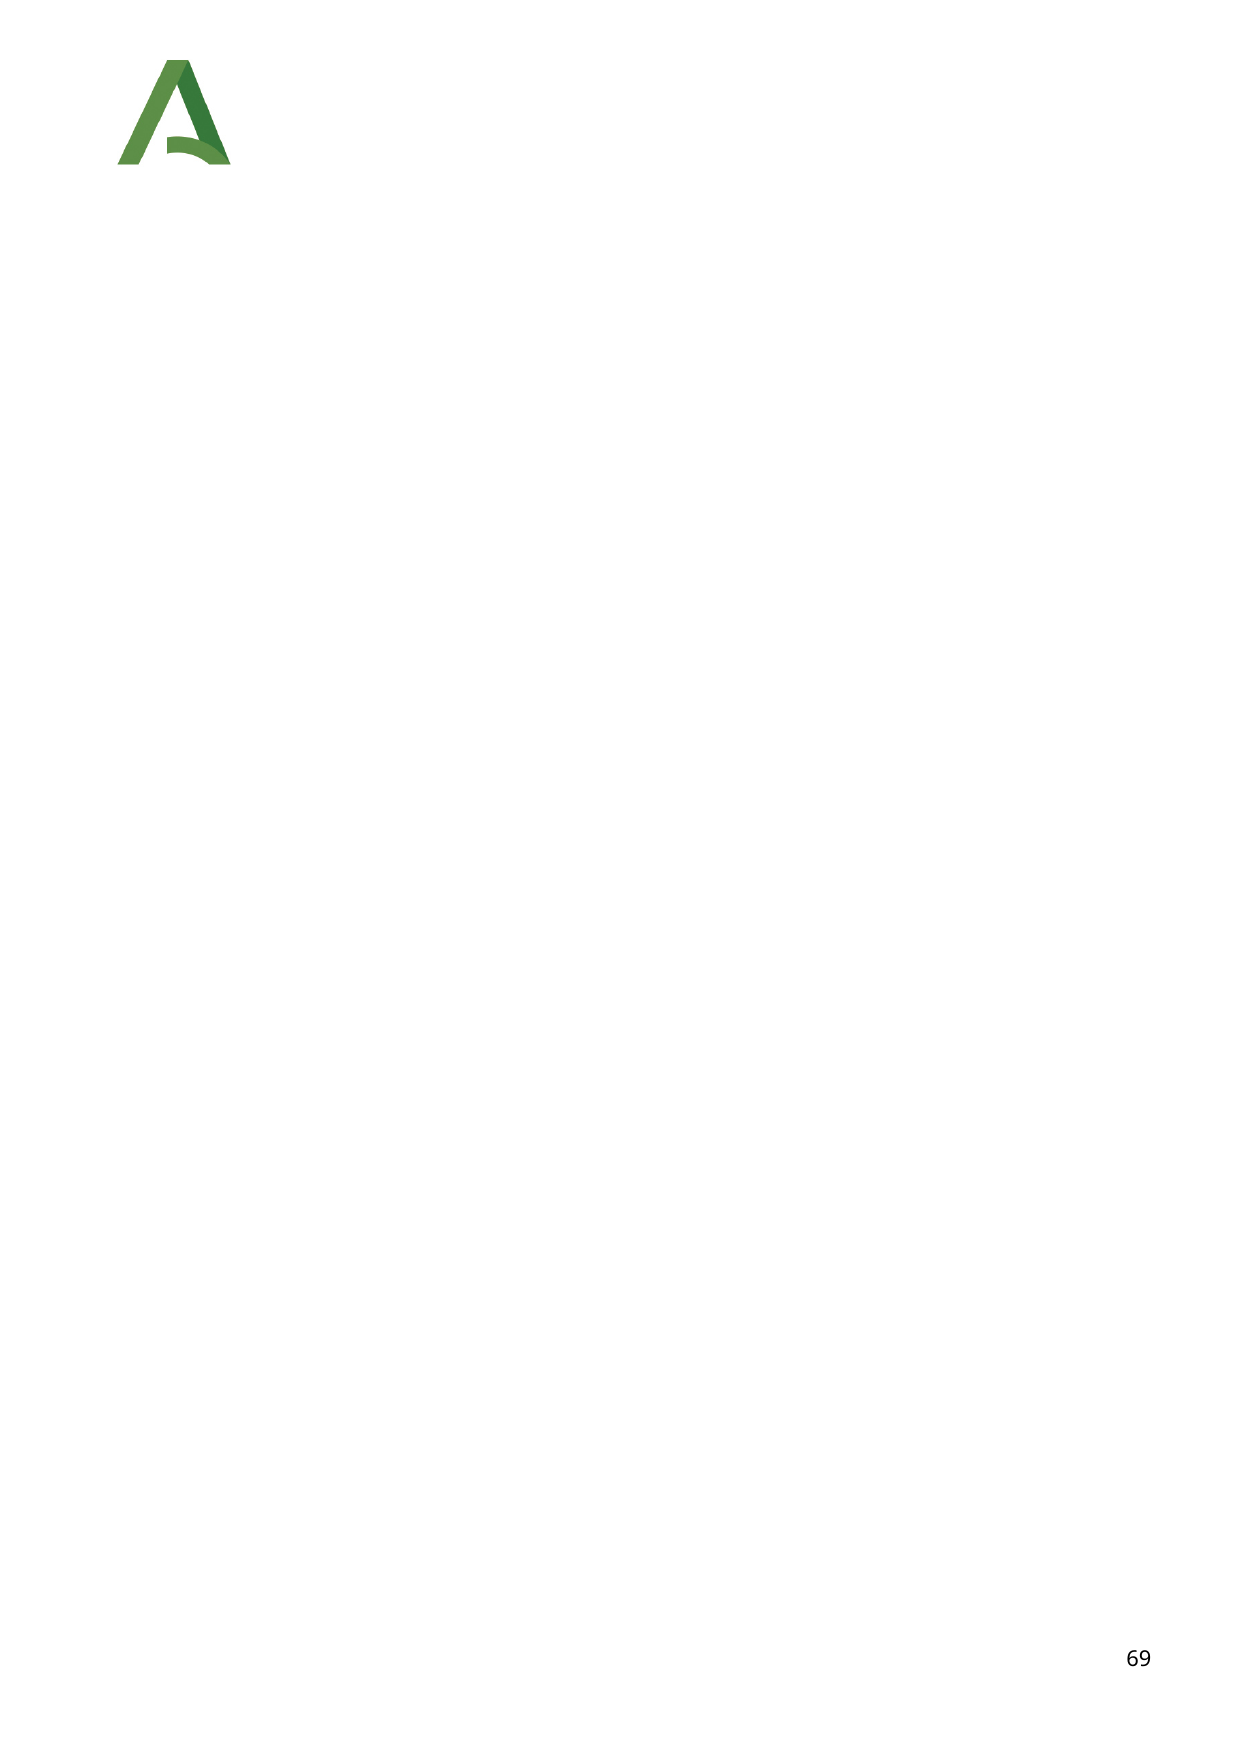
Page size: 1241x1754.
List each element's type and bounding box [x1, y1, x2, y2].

picture [111, 53, 237, 171]
